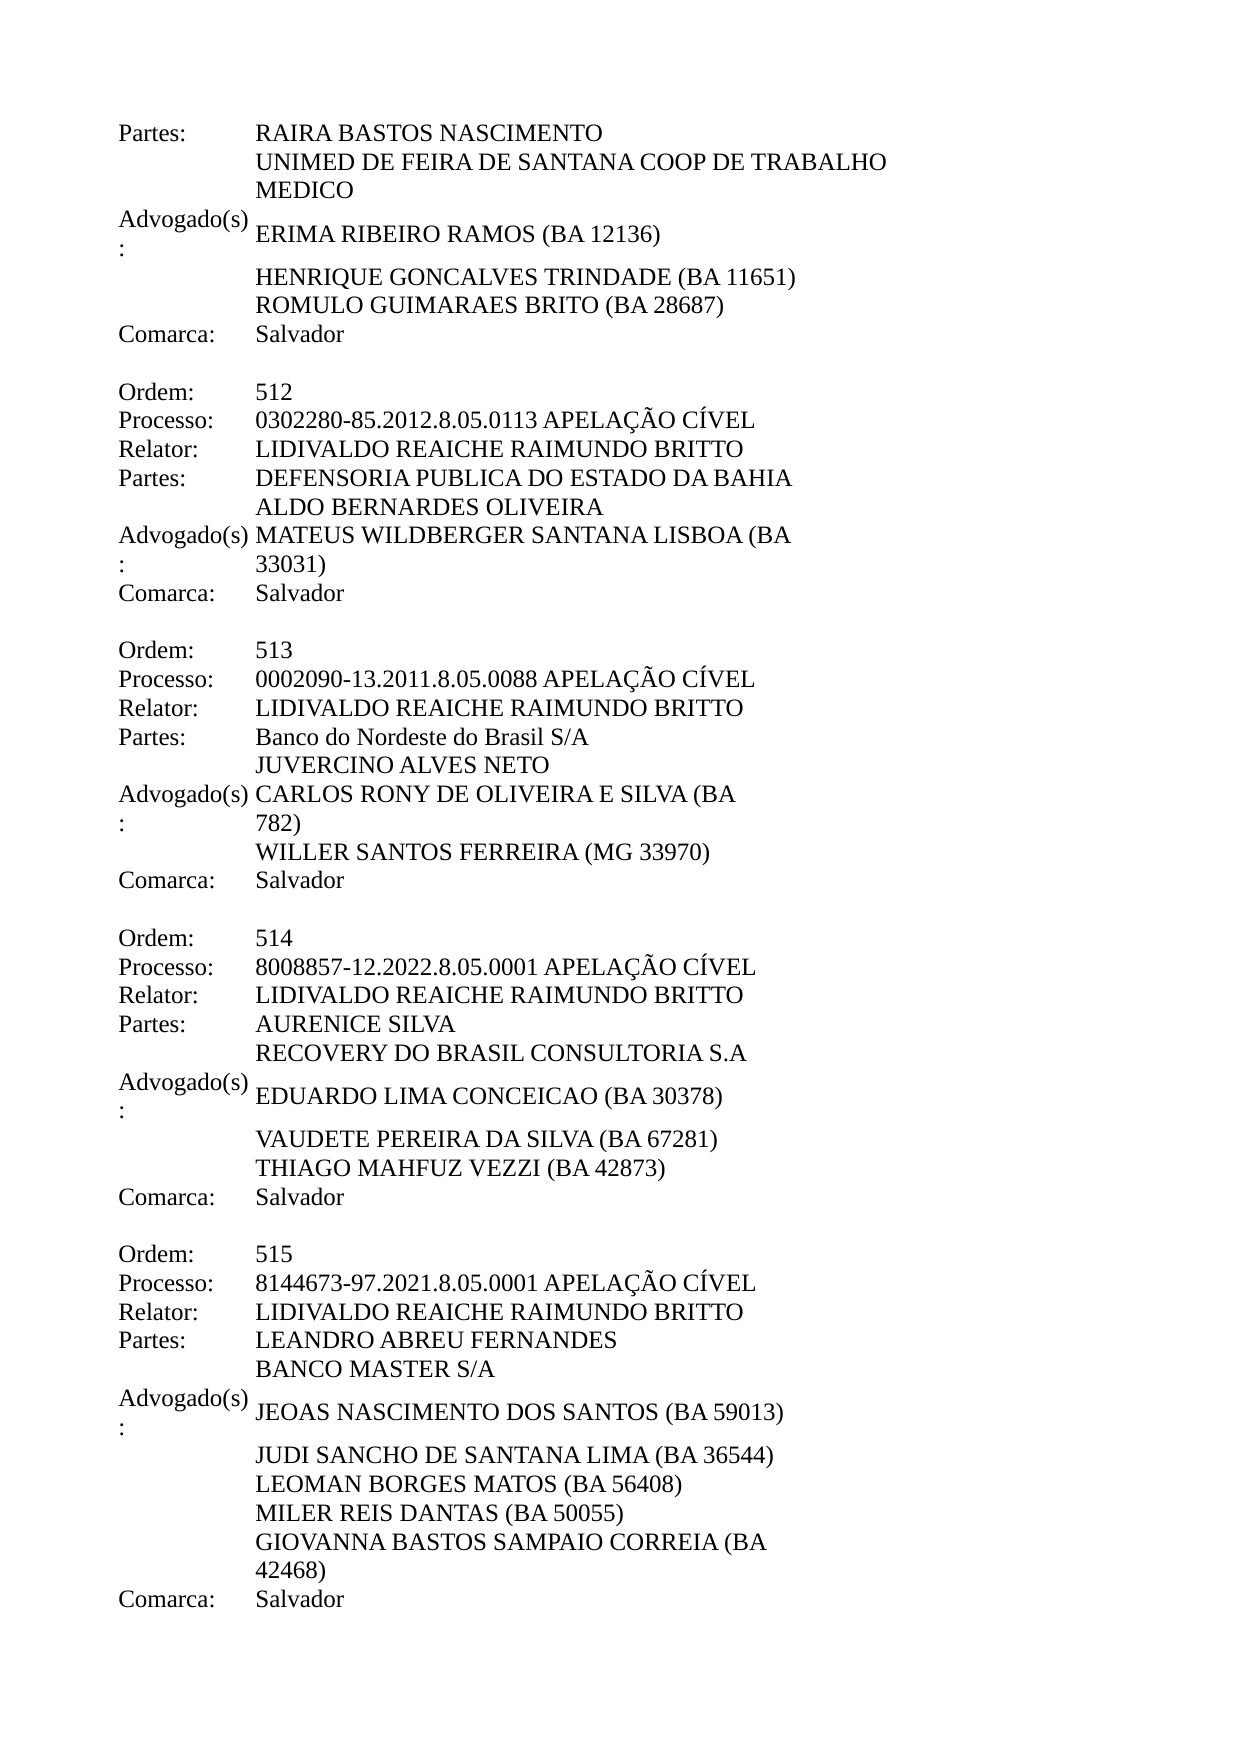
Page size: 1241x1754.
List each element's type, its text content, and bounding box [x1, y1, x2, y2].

table_cell Relator: [118, 693, 255, 722]
table_cell LIDIVALDO REAICHE RAIMUNDO BRITTO [255, 981, 758, 1009]
table_cell Processo: [118, 664, 255, 693]
table_cell [118, 1498, 255, 1527]
table_cell Salvador [255, 1182, 758, 1211]
table_cell ROMULO GUIMARAES BRITO (BA 28687) [255, 291, 989, 319]
table_header 512 [255, 377, 866, 406]
table_cell EDUARDO LIMA CONCEICAO (BA 30378) [255, 1067, 758, 1124]
table_header Ordem: [118, 923, 255, 952]
table_cell [118, 291, 255, 319]
table_cell HENRIQUE GONCALVES TRINDADE (BA 11651) [255, 262, 989, 291]
table_cell Advogado(s): [118, 521, 255, 578]
table_cell Relator: [118, 434, 255, 463]
table_cell 0002090-13.2011.8.05.0088 APELAÇÃO CÍVEL [255, 664, 783, 693]
table_header Ordem: [118, 377, 255, 406]
table_cell ERIMA RIBEIRO RAMOS (BA 12136) [255, 204, 989, 262]
table_cell GIOVANNA BASTOS SAMPAIO CORREIA (BA 42468) [255, 1527, 842, 1584]
table_cell Advogado(s): [118, 779, 255, 837]
table_cell Partes: [118, 118, 255, 147]
table_cell LIDIVALDO REAICHE RAIMUNDO BRITTO [255, 693, 783, 722]
table_cell Advogado(s): [118, 204, 255, 262]
table_cell Comarca: [118, 866, 255, 894]
table_cell [118, 1153, 255, 1182]
table_cell RAIRA BASTOS NASCIMENTO [255, 118, 989, 147]
table_cell [118, 1527, 255, 1584]
table_cell Processo: [118, 952, 255, 981]
table_cell 8144673-97.2021.8.05.0001 APELAÇÃO CÍVEL [255, 1268, 842, 1297]
table_cell [118, 1469, 255, 1498]
table_cell VAUDETE PEREIRA DA SILVA (BA 67281) [255, 1124, 758, 1153]
table_cell Partes: [118, 722, 255, 751]
table_cell Partes: [118, 463, 255, 492]
table_cell Partes: [118, 1009, 255, 1038]
table_cell LEOMAN BORGES MATOS (BA 56408) [255, 1469, 842, 1498]
table_cell MATEUS WILDBERGER SANTANA LISBOA (BA 33031) [255, 521, 866, 578]
table_cell Comarca: [118, 578, 255, 607]
table_cell AURENICE SILVA [255, 1009, 758, 1038]
table_cell MILER REIS DANTAS (BA 50055) [255, 1498, 842, 1527]
table_cell [118, 262, 255, 291]
table_cell Relator: [118, 1297, 255, 1326]
table_cell Salvador [255, 866, 783, 894]
table_cell [118, 1124, 255, 1153]
table_header 514 [255, 923, 758, 952]
table_cell UNIMED DE FEIRA DE SANTANA COOP DE TRABALHO MEDICO [255, 147, 989, 204]
table_cell 0302280-85.2012.8.05.0113 APELAÇÃO CÍVEL [255, 406, 866, 434]
table_cell Salvador [255, 319, 989, 348]
table_cell Relator: [118, 981, 255, 1009]
table_cell LIDIVALDO REAICHE RAIMUNDO BRITTO [255, 434, 866, 463]
table_cell CARLOS RONY DE OLIVEIRA E SILVA (BA 782) [255, 779, 783, 837]
table_cell Comarca: [118, 1182, 255, 1211]
table_cell Comarca: [118, 319, 255, 348]
table_cell DEFENSORIA PUBLICA DO ESTADO DA BAHIA [255, 463, 866, 492]
table_header Ordem: [118, 1239, 255, 1268]
table_cell JUDI SANCHO DE SANTANA LIMA (BA 36544) [255, 1441, 842, 1469]
table_cell [118, 1354, 255, 1383]
table_cell Comarca: [118, 1584, 255, 1613]
table_cell Advogado(s): [118, 1383, 255, 1441]
table_cell [118, 492, 255, 521]
table_cell Salvador [255, 1584, 842, 1613]
table_cell WILLER SANTOS FERREIRA (MG 33970) [255, 837, 783, 866]
table_cell ALDO BERNARDES OLIVEIRA [255, 492, 866, 521]
table_cell JEOAS NASCIMENTO DOS SANTOS (BA 59013) [255, 1383, 842, 1441]
table_cell Processo: [118, 406, 255, 434]
table_header 515 [255, 1239, 842, 1268]
table_header Ordem: [118, 636, 255, 664]
table_cell LEANDRO ABREU FERNANDES [255, 1326, 842, 1354]
table_cell JUVERCINO ALVES NETO [255, 751, 783, 779]
table_header 513 [255, 636, 783, 664]
table_cell 8008857-12.2022.8.05.0001 APELAÇÃO CÍVEL [255, 952, 758, 981]
table_cell BANCO MASTER S/A [255, 1354, 842, 1383]
table_cell [118, 751, 255, 779]
table_cell Advogado(s): [118, 1067, 255, 1124]
table_cell Salvador [255, 578, 866, 607]
table_cell LIDIVALDO REAICHE RAIMUNDO BRITTO [255, 1297, 842, 1326]
table_cell THIAGO MAHFUZ VEZZI (BA 42873) [255, 1153, 758, 1182]
table_cell Partes: [118, 1326, 255, 1354]
table_cell [118, 147, 255, 204]
table_cell Processo: [118, 1268, 255, 1297]
table_cell [118, 1038, 255, 1067]
table_cell [118, 837, 255, 866]
table_cell Banco do Nordeste do Brasil S/A [255, 722, 783, 751]
table_cell RECOVERY DO BRASIL CONSULTORIA S.A [255, 1038, 758, 1067]
table_cell [118, 1441, 255, 1469]
